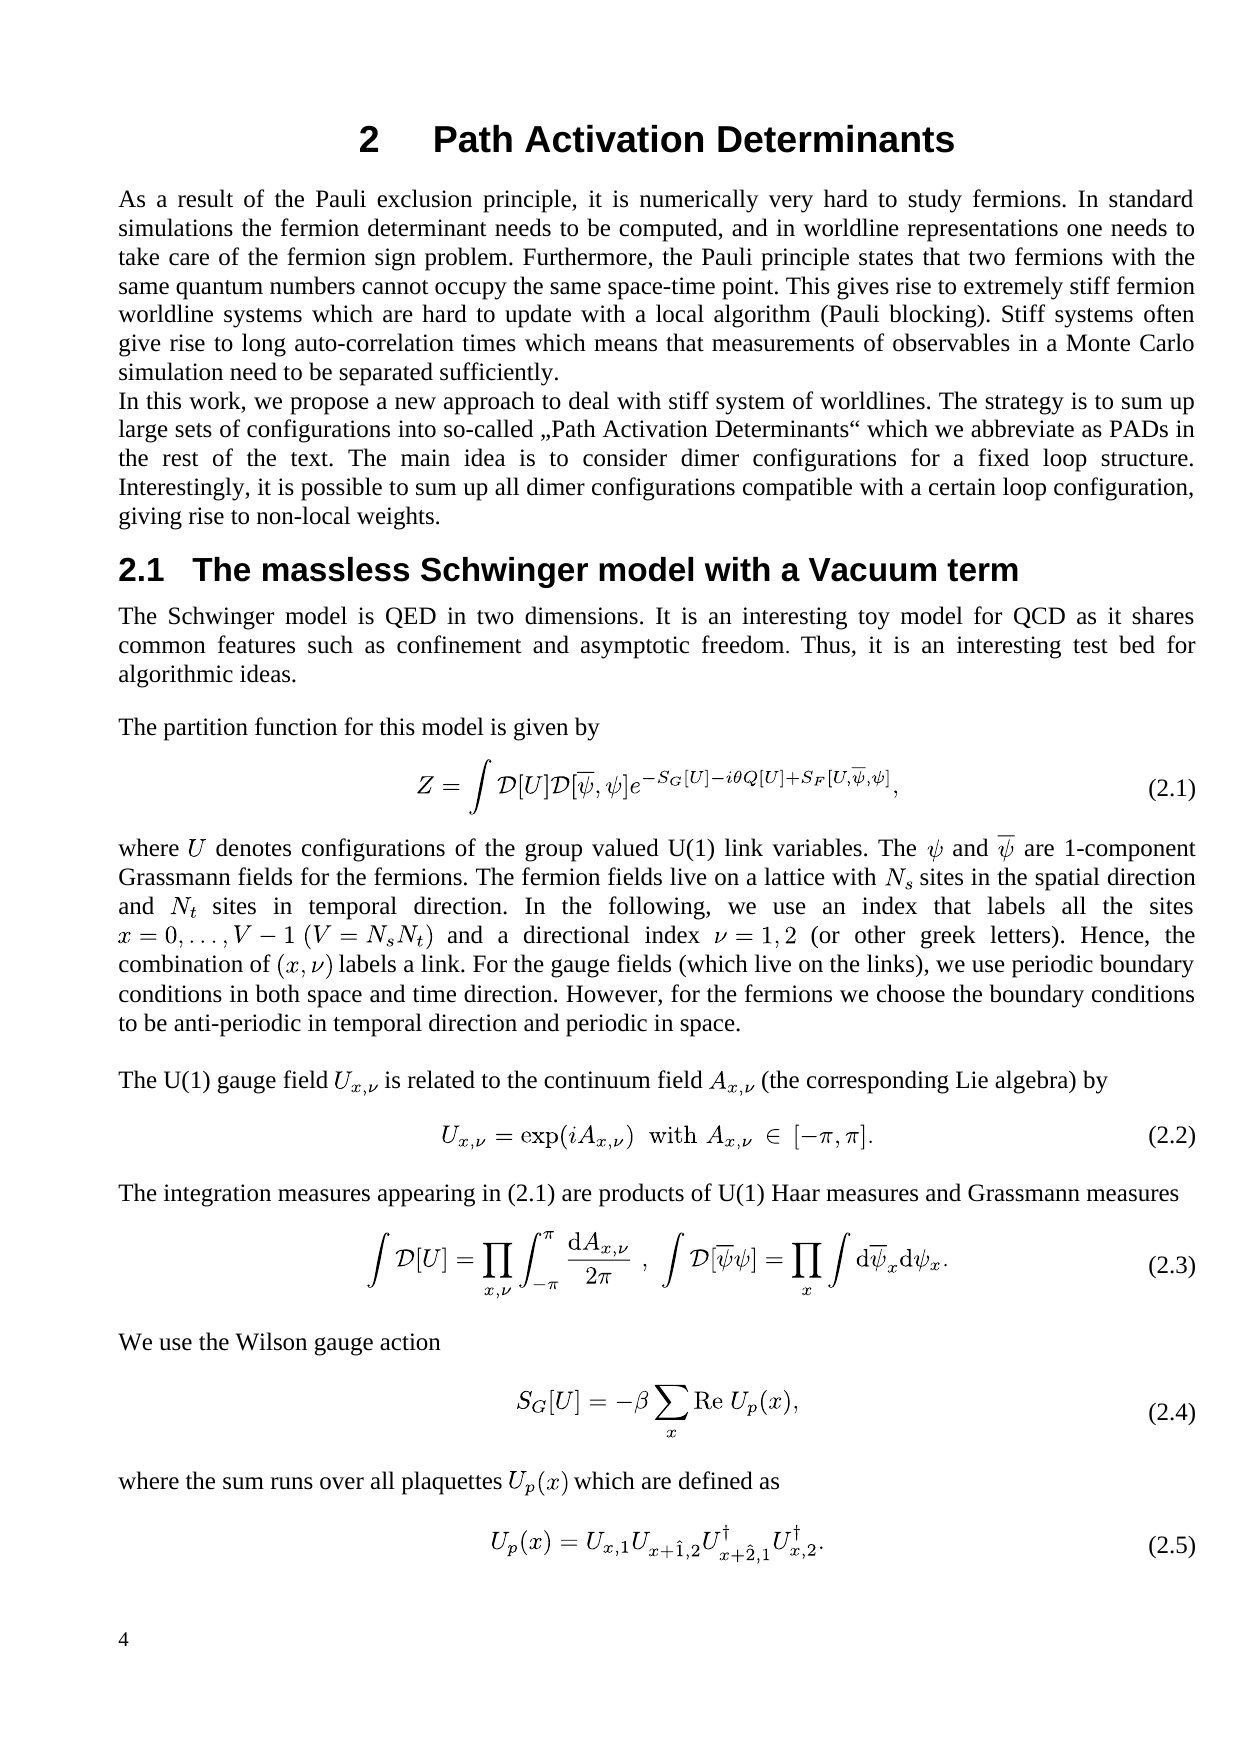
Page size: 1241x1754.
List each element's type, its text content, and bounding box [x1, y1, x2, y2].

subtitle Path Activation Determinants [118, 117, 1196, 161]
text (2.4) [674, 1385, 1196, 1438]
text [118, 1525, 757, 1564]
text (2.1) [474, 759, 1196, 815]
text (2.5) [759, 1525, 1196, 1564]
text As a result of the Pauli exclusion principle, it is numerically very hard to study fermions. In standard simulations the fermion determinant needs to be computed, and in worldline representations one needs to take care of the fermion sign problem. Furthermore, the Pauli principle states that two fermions with the same quantum numbers cannot occupy the same space-time point. This gives rise to extremely stiff fermion worldline systems which are hard to update with a local algorithm (Pauli blocking). Stiff systems often give rise to long auto-correlation times which means that measurements of observables in a Monte Carlo simulation need to be separated sufficiently. [118, 184, 1196, 386]
text [118, 759, 487, 815]
text The partition function for this model is given by [118, 712, 1196, 740]
subtitle The massless Schwinger model with a Vacuum term [118, 550, 1196, 589]
text The integration measures appearing in (2.1) are products of U(1) Haar measures and Grassmann measures [118, 1178, 1196, 1207]
text The U(1) gauge field is related to the continuum field (the corresponding Lie algebra) by [118, 1065, 1196, 1096]
text In this work, we propose a new approach to deal with stiff system of worldlines. The strategy is to sum up large sets of configurations into so-called „Path Activation Determinants“ which we abbreviate as PADs in the rest of the text. The main idea is to consider dimer configurations for a fixed loop structure. Interestingly, it is possible to sum up all dimer configurations compatible with a certain loop configuration, giving rise to non-local weights. [118, 386, 1196, 529]
text [118, 1385, 667, 1438]
text where denotes configurations of the group valued U(1) link variables. The and are 1-component Grassmann fields for the fermions. The fermion fields live on a lattice with sites in the spatial direction and sites in temporal direction. In the following, we use an index that labels all the sites and a directional index (or other greek letters). Hence, the combination of labels a link. For the gauge fields (which live on the links), we use periodic boundary conditions in both space and time direction. However, for the fermions we choose the boundary conditions to be anti-periodic in temporal direction and periodic in space. [118, 833, 1196, 1036]
text (2.3) [596, 1231, 1196, 1298]
text [118, 1231, 544, 1298]
text We use the Wilson gauge action [118, 1327, 1196, 1356]
text (2.2) [118, 1120, 1196, 1149]
text where the sum runs over all plaquettes which are defined as [118, 1466, 1196, 1496]
text The Schwinger model is QED in two dimensions. It is an interesting toy model for QCD as it shares common features such as confinement and asymptotic freedom. Thus, it is an interesting test bed for algorithmic ideas. [118, 601, 1196, 688]
